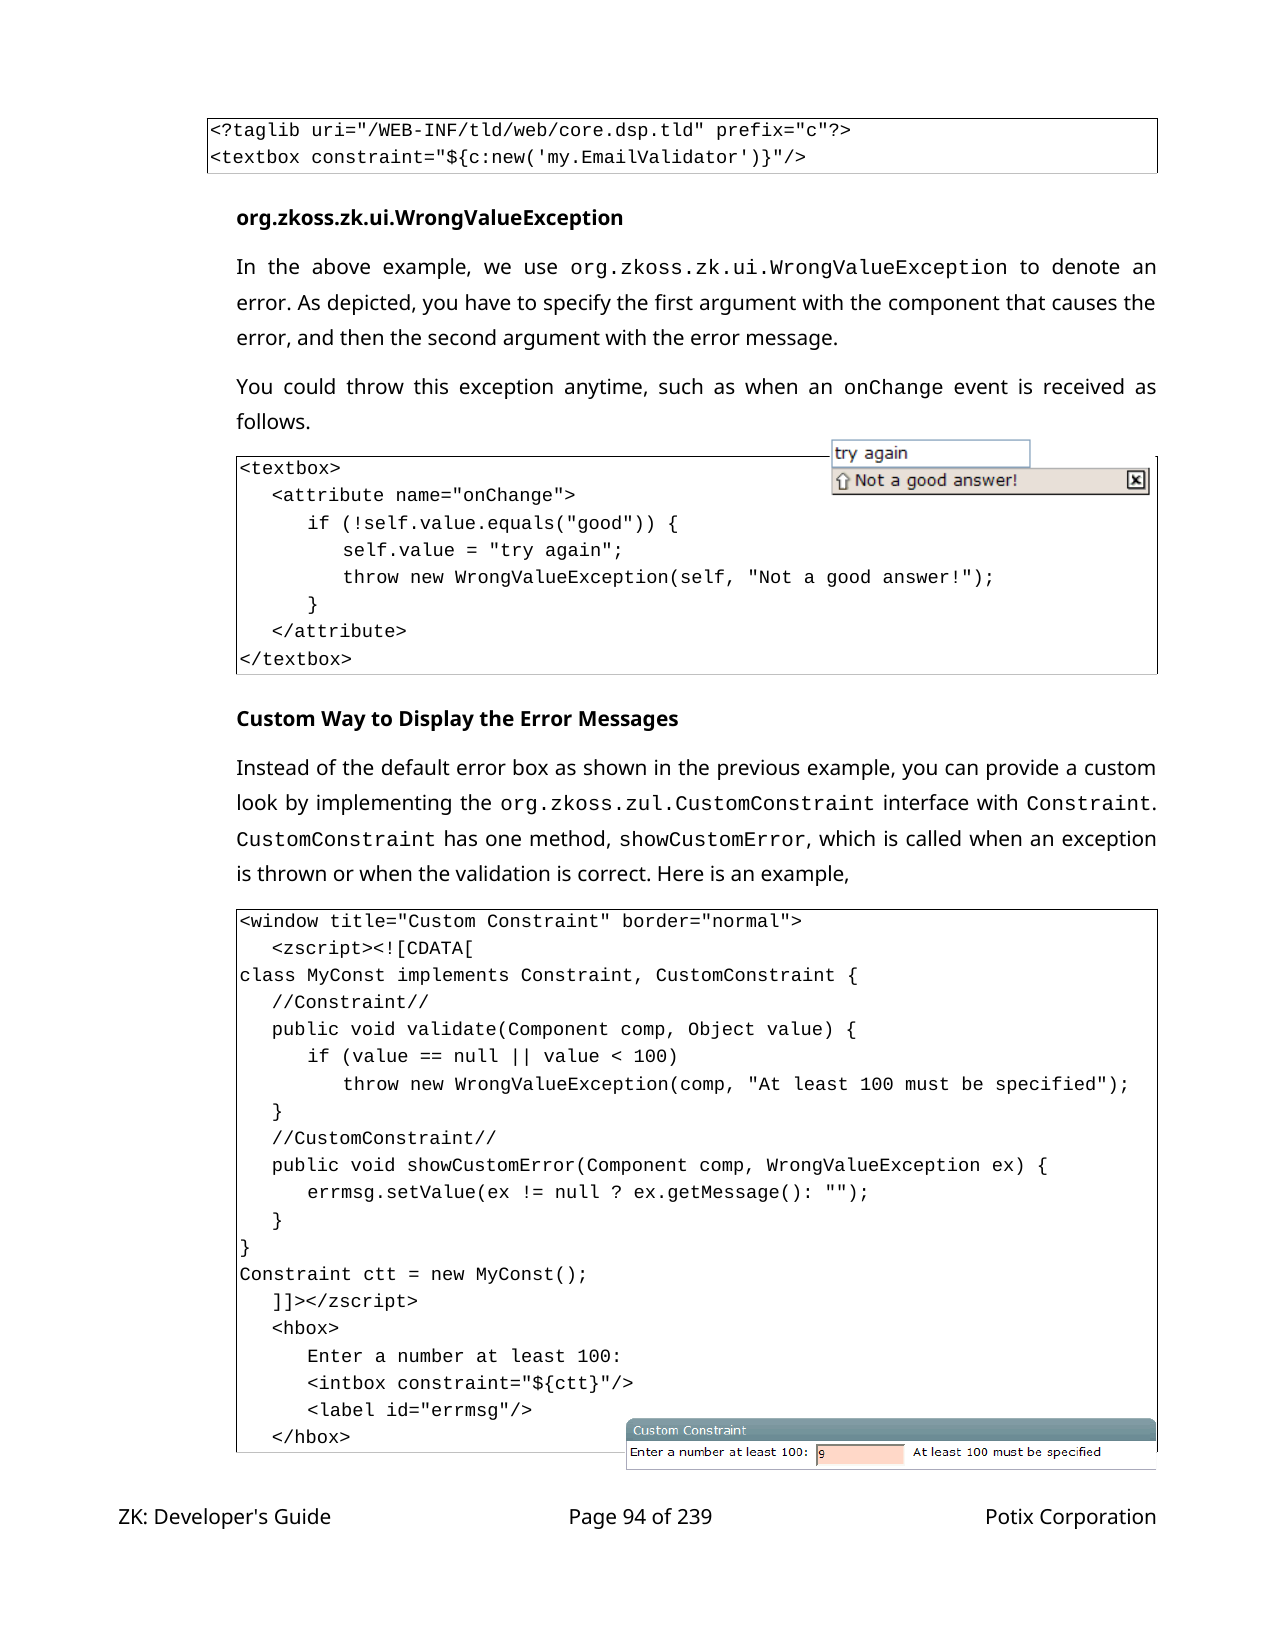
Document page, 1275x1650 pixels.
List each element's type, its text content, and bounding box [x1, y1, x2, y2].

text Instead of the default error box as shown in the previous example, you can provide a custom look by implementing the org.zkoss.zul.CustomConstraint interface with Constraint. CustomConstraint has one method, showCustomError, which is called when an exception is thrown or when the validation is correct. Here is an example, [236, 753, 1157, 888]
text //CustomConstraint// [237, 1126, 1157, 1150]
text errmsg.setValue(ex != null ? ex.getMessage(): ""); [237, 1180, 1157, 1204]
text ]]></zscript> [237, 1289, 1157, 1313]
text In the above example, we use org.zkoss.zk.ui.WrongValueException to denote an error. As depicted, you have to specify the first argument with the component that causes the error, and then the second argument with the error message. [236, 252, 1157, 351]
text <attribute name="onChange"> [237, 483, 1157, 508]
text } [237, 1099, 1157, 1123]
text <zscript><![CDATA[ [237, 936, 1157, 960]
text if (!self.value.equals("good")) { [237, 511, 1157, 535]
text You could throw this exception anytime, such as when an onChange event is received as follows. [236, 372, 1157, 436]
text Enter a number at least 100: [237, 1343, 1157, 1368]
text if (value == null || value < 100) [237, 1044, 1157, 1069]
text } [237, 1235, 1157, 1259]
text public void showCustomError(Component comp, WrongValueException ex) { [237, 1153, 1157, 1177]
text <hbox> [237, 1316, 1157, 1341]
text <label id="errmsg"/> [237, 1398, 1157, 1422]
text <textbox constraint="${c:new('my.EmailValidator')}"/> [208, 145, 1157, 173]
picture [624, 1417, 1157, 1471]
text <?taglib uri="/WEB-INF/tld/web/core.dsp.tld" prefix="c"?> [208, 119, 1157, 142]
text Constraint ctt = new MyConst(); [237, 1262, 1157, 1286]
subtitle org.zkoss.zk.ui.WrongValueException [236, 203, 1157, 232]
text public void validate(Component comp, Object value) { [237, 1017, 1157, 1041]
text } [237, 592, 1157, 616]
text </attribute> [237, 619, 1157, 643]
text class MyConst implements Constraint, CustomConstraint { [237, 963, 1157, 987]
text throw new WrongValueException(comp, "At least 100 must be specified"); [237, 1072, 1157, 1096]
text //Constraint// [237, 990, 1157, 1014]
picture [829, 437, 1156, 499]
text self.value = "try again"; [237, 538, 1157, 562]
text } [237, 1207, 1157, 1232]
text </hbox> [237, 1425, 624, 1452]
text throw new WrongValueException(self, "Not a good answer!"); [237, 565, 1157, 589]
text <textbox> [237, 457, 829, 480]
text <intbox constraint="${ctt}"/> [237, 1371, 1157, 1395]
text </textbox> [237, 646, 1157, 674]
text <window title="Custom Constraint" border="normal"> [237, 910, 1157, 933]
subtitle Custom Way to Display the Error Messages [236, 704, 1157, 733]
